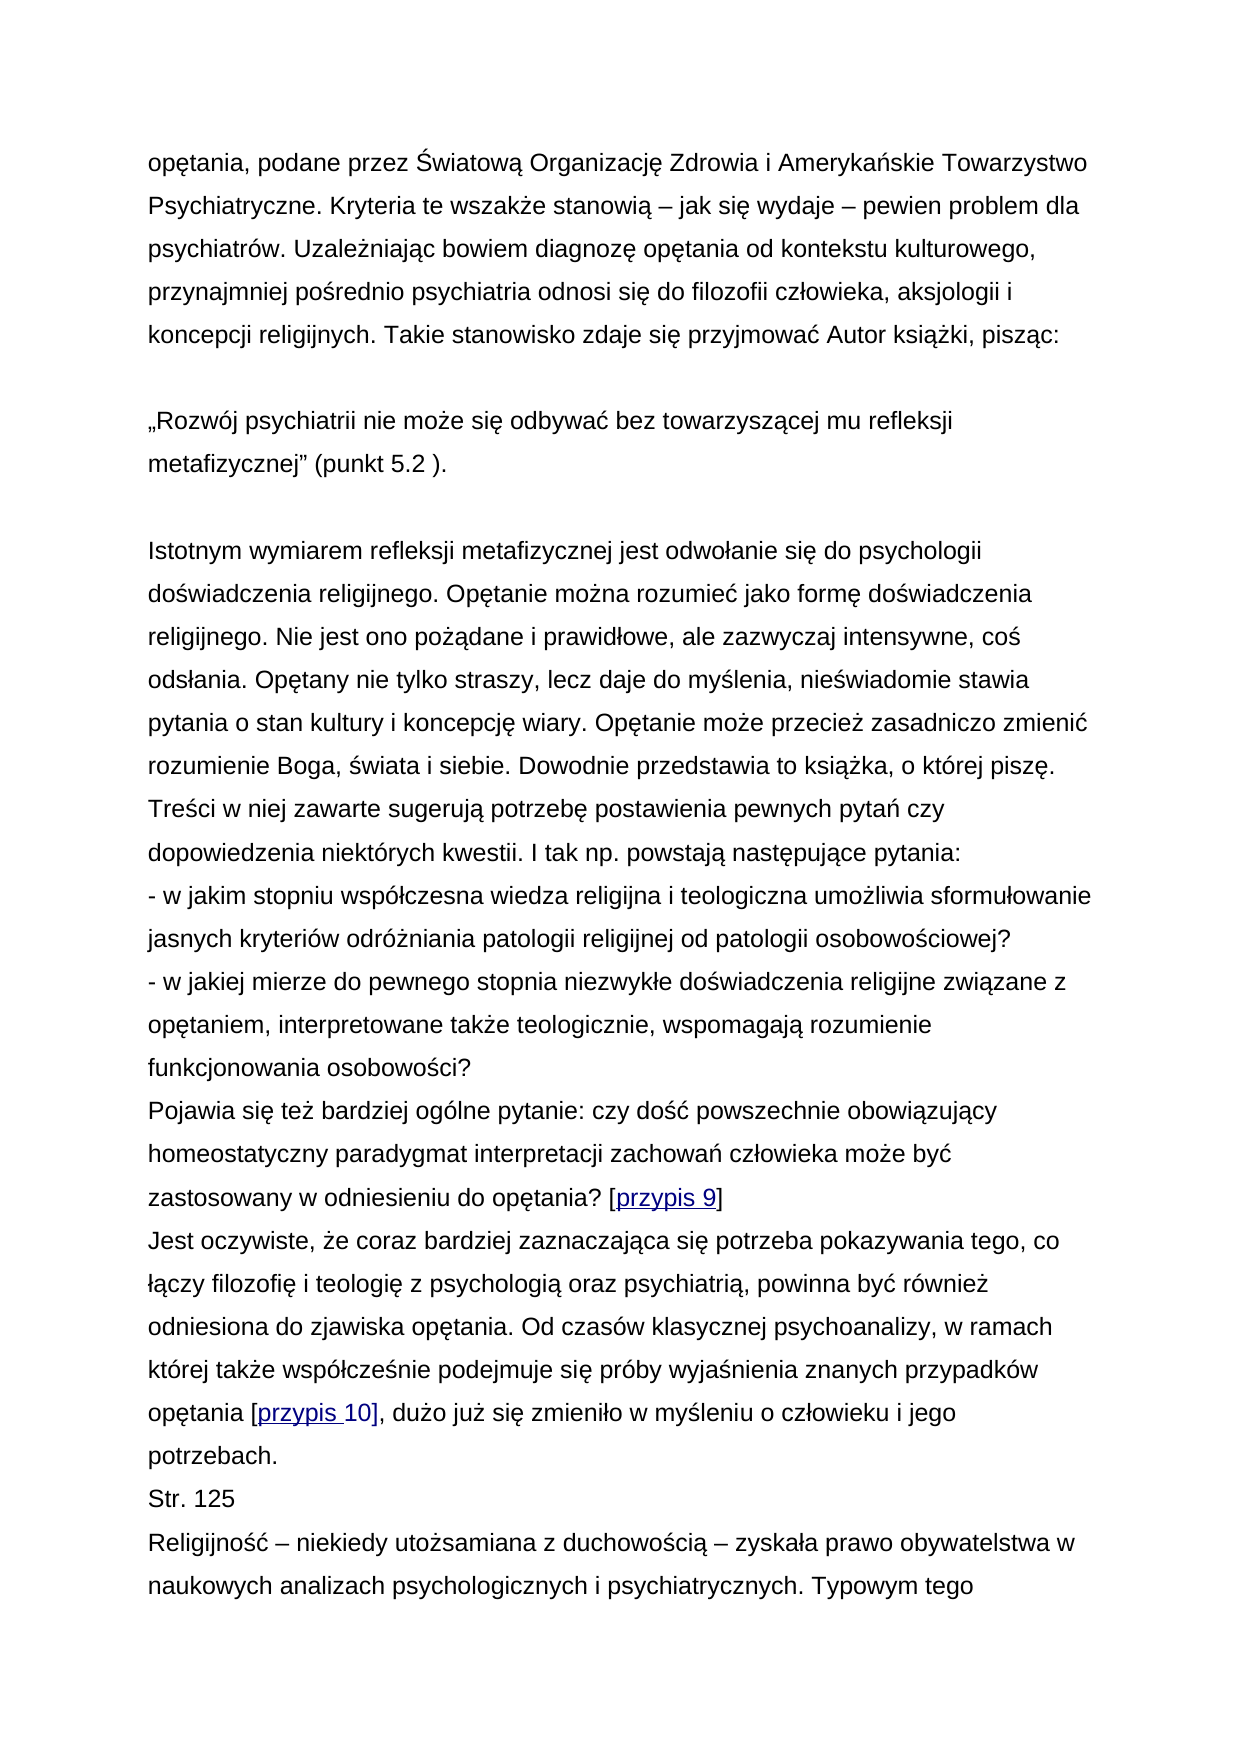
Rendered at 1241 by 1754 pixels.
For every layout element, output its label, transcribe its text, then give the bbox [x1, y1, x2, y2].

text Jest oczywiste, że coraz bardziej zaznaczająca się potrzeba pokazywania tego, co łączy filozofię i teologię z psychologią oraz psychiatrią, powinna być również odniesiona do zjawiska opętania. Od czasów klasycznej psychoanalizy, w ramach której także współcześnie podejmuje się próby wyjaśnienia znanych przypadków opętania [przypis 10], dużo już się zmieniło w myśleniu o człowieku i jego potrzebach. [148, 1226, 1093, 1470]
text Istotnym wymiarem refleksji metafizycznej jest odwołanie się do psychologii doświadczenia religijnego. Opętanie można rozumieć jako formę doświadczenia religijnego. Nie jest ono pożądane i prawidłowe, ale zazwyczaj intensywne, coś odsłania. Opętany nie tylko straszy, lecz daje do myślenia, nieświadomie stawia pytania o stan kultury i koncepcję wiary. Opętanie może przecież zasadniczo zmienić rozumienie Boga, świata i siebie. Dowodnie przedstawia to książka, o której piszę. Treści w niej zawarte sugerują potrzebę postawienia pewnych pytań czy dopowiedzenia niektórych kwestii. I tak np. powstają następujące pytania: [148, 536, 1093, 866]
text Str. 125 [148, 1484, 1093, 1513]
text Pojawia się też bardziej ogólne pytanie: czy dość powszechnie obowiązujący homeostatyczny paradygmat interpretacji zachowań człowieka może być zastosowany w odniesieniu do opętania? [przypis 9] [148, 1096, 1093, 1211]
text opętania, podane przez Światową Organizację Zdrowia i Amerykańskie Towarzystwo Psychiatryczne. Kryteria te wszakże stanowią – jak się wydaje – pewien problem dla psychiatrów. Uzależniając bowiem diagnozę opętania od kontekstu kulturowego, przynajmniej pośrednio psychiatria odnosi się do filozofii człowieka, aksjologii i koncepcji religijnych. Takie stanowisko zdaje się przyjmować Autor książki, pisząc: [148, 148, 1093, 349]
text „Rozwój psychiatrii nie może się odbywać bez towarzyszącej mu refleksji metafizycznej” (punkt 5.2 ). [148, 406, 1093, 478]
text - w jakim stopniu współczesna wiedza religijna i teologiczna umożliwia sformułowanie jasnych kryteriów odróżniania patologii religijnej od patologii osobowościowej? [148, 881, 1093, 953]
text - w jakiej mierze do pewnego stopnia niezwykłe doświadczenia religijne związane z opętaniem, interpretowane także teologicznie, wspomagają rozumienie funkcjonowania osobowości? [148, 967, 1093, 1082]
text Religijność – niekiedy utożsamiana z duchowością – zyskała prawo obywatelstwa w naukowych analizach psychologicznych i psychiatrycznych. Typowym tego [148, 1528, 1093, 1599]
